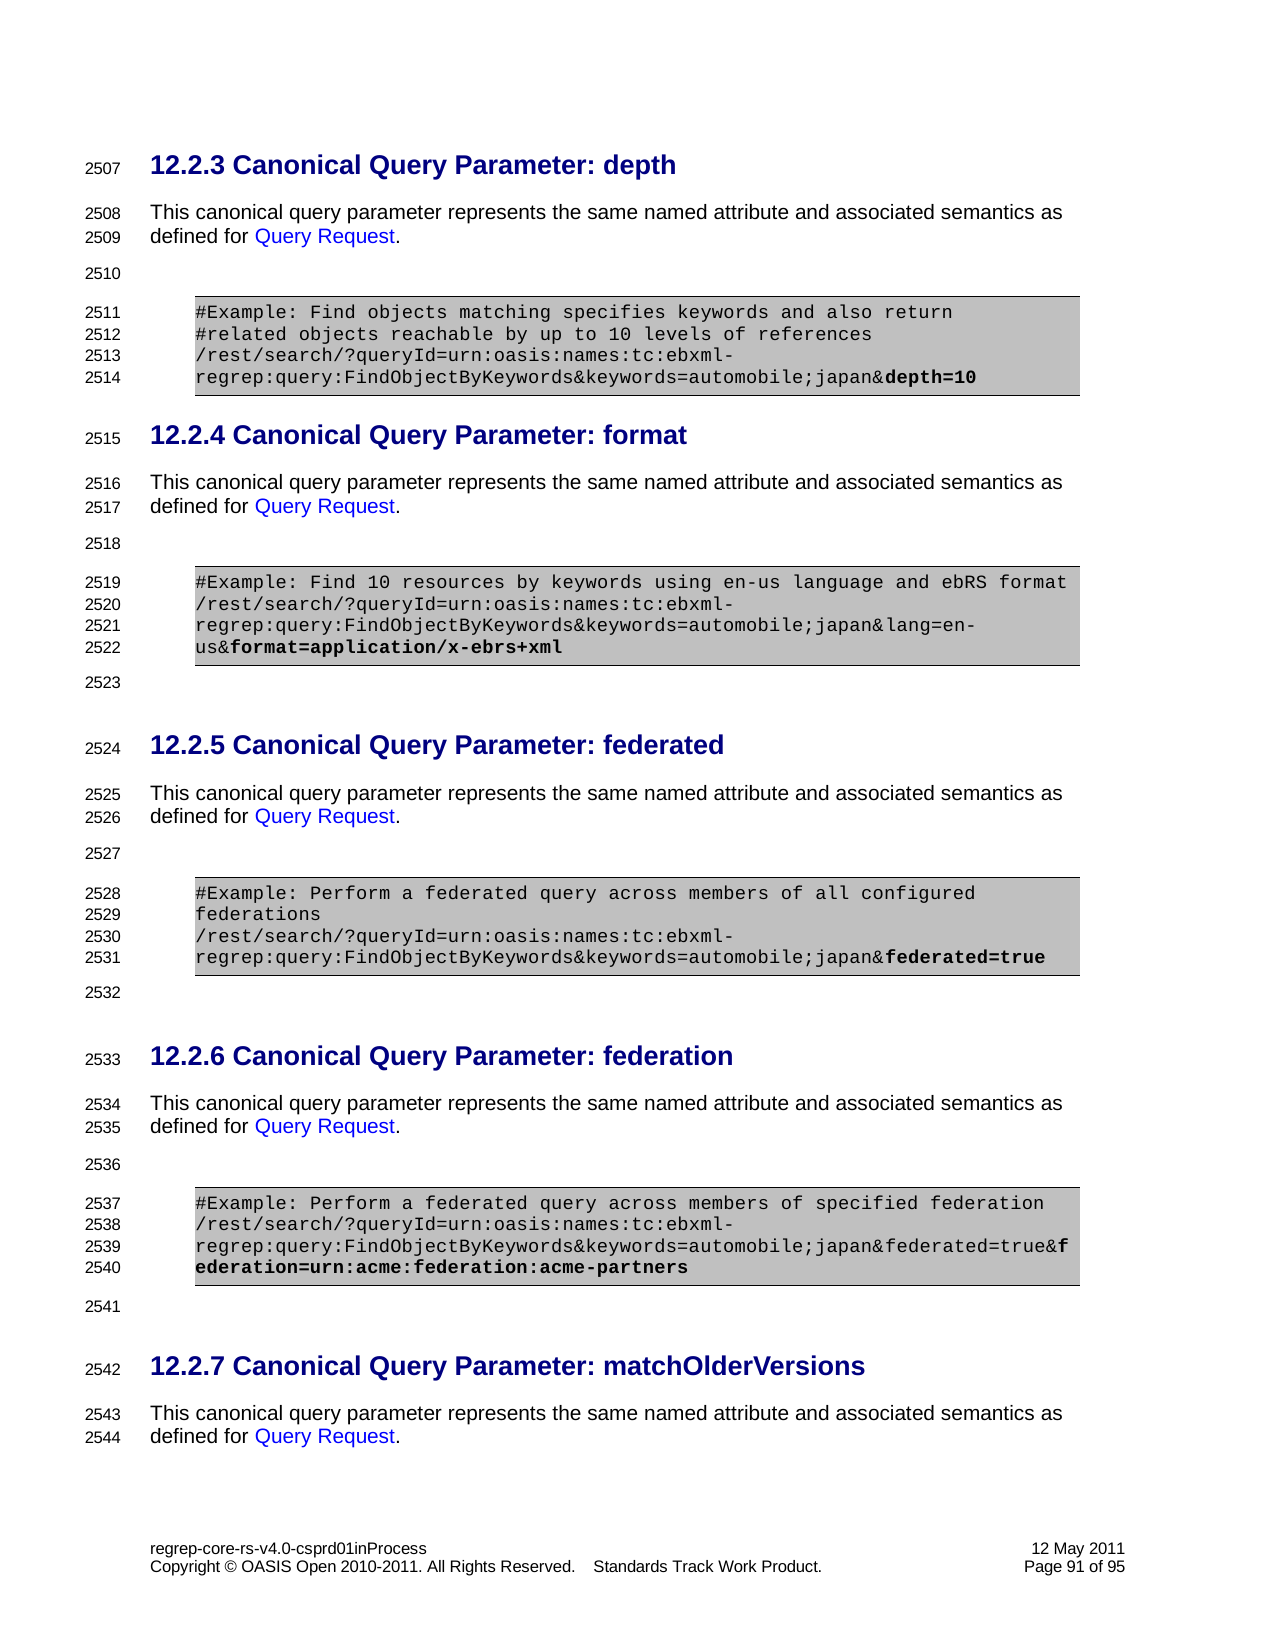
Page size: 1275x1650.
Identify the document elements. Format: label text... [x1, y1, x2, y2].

text #related objects reachable by up to 10 levels of references [195, 318, 1080, 339]
text #Example: Perform a federated query across members of specified federation [195, 1188, 1080, 1208]
text This canonical query parameter represents the same named attribute and associated semantics as defined for Query Request. [150, 1401, 1125, 1448]
subtitle Canonical Query Parameter: depth [150, 150, 1125, 180]
text This canonical query parameter represents the same named attribute and associated semantics as defined for Query Request. [150, 201, 1125, 248]
text This canonical query parameter represents the same named attribute and associated semantics as defined for Query Request. [150, 1091, 1125, 1138]
text /rest/search/?queryId=urn:oasis:names:tc:ebxml-regrep:query:FindObjectByKeywords&keywords=automobile;japan&federated=true&federation=urn:acme:federation:acme-partners [195, 1208, 1080, 1285]
subtitle Canonical Query Parameter: federation [150, 1040, 1125, 1070]
text This canonical query parameter represents the same named attribute and associated semantics as defined for Query Request. [150, 781, 1125, 828]
subtitle Canonical Query Parameter: matchOlderVersions [150, 1351, 1125, 1381]
text #Example: Find 10 resources by keywords using en-us language and ebRS format [195, 567, 1080, 588]
text /rest/search/?queryId=urn:oasis:names:tc:ebxml-regrep:query:FindObjectByKeywords&keywords=automobile;japan&lang=en-us&format=application/x-ebrs+xml [195, 588, 1080, 665]
text This canonical query parameter represents the same named attribute and associated semantics as defined for Query Request. [150, 471, 1125, 518]
subtitle Canonical Query Parameter: format [150, 420, 1125, 450]
text /rest/search/?queryId=urn:oasis:names:tc:ebxml-regrep:query:FindObjectByKeywords&keywords=automobile;japan&federated=true [195, 919, 1080, 975]
text /rest/search/?queryId=urn:oasis:names:tc:ebxml-regrep:query:FindObjectByKeywords&keywords=automobile;japan&depth=10 [195, 339, 1080, 395]
subtitle Canonical Query Parameter: federated [150, 730, 1125, 760]
text #Example: Find objects matching specifies keywords and also return [195, 297, 1080, 318]
text #Example: Perform a federated query across members of all configured federations [195, 878, 1080, 919]
